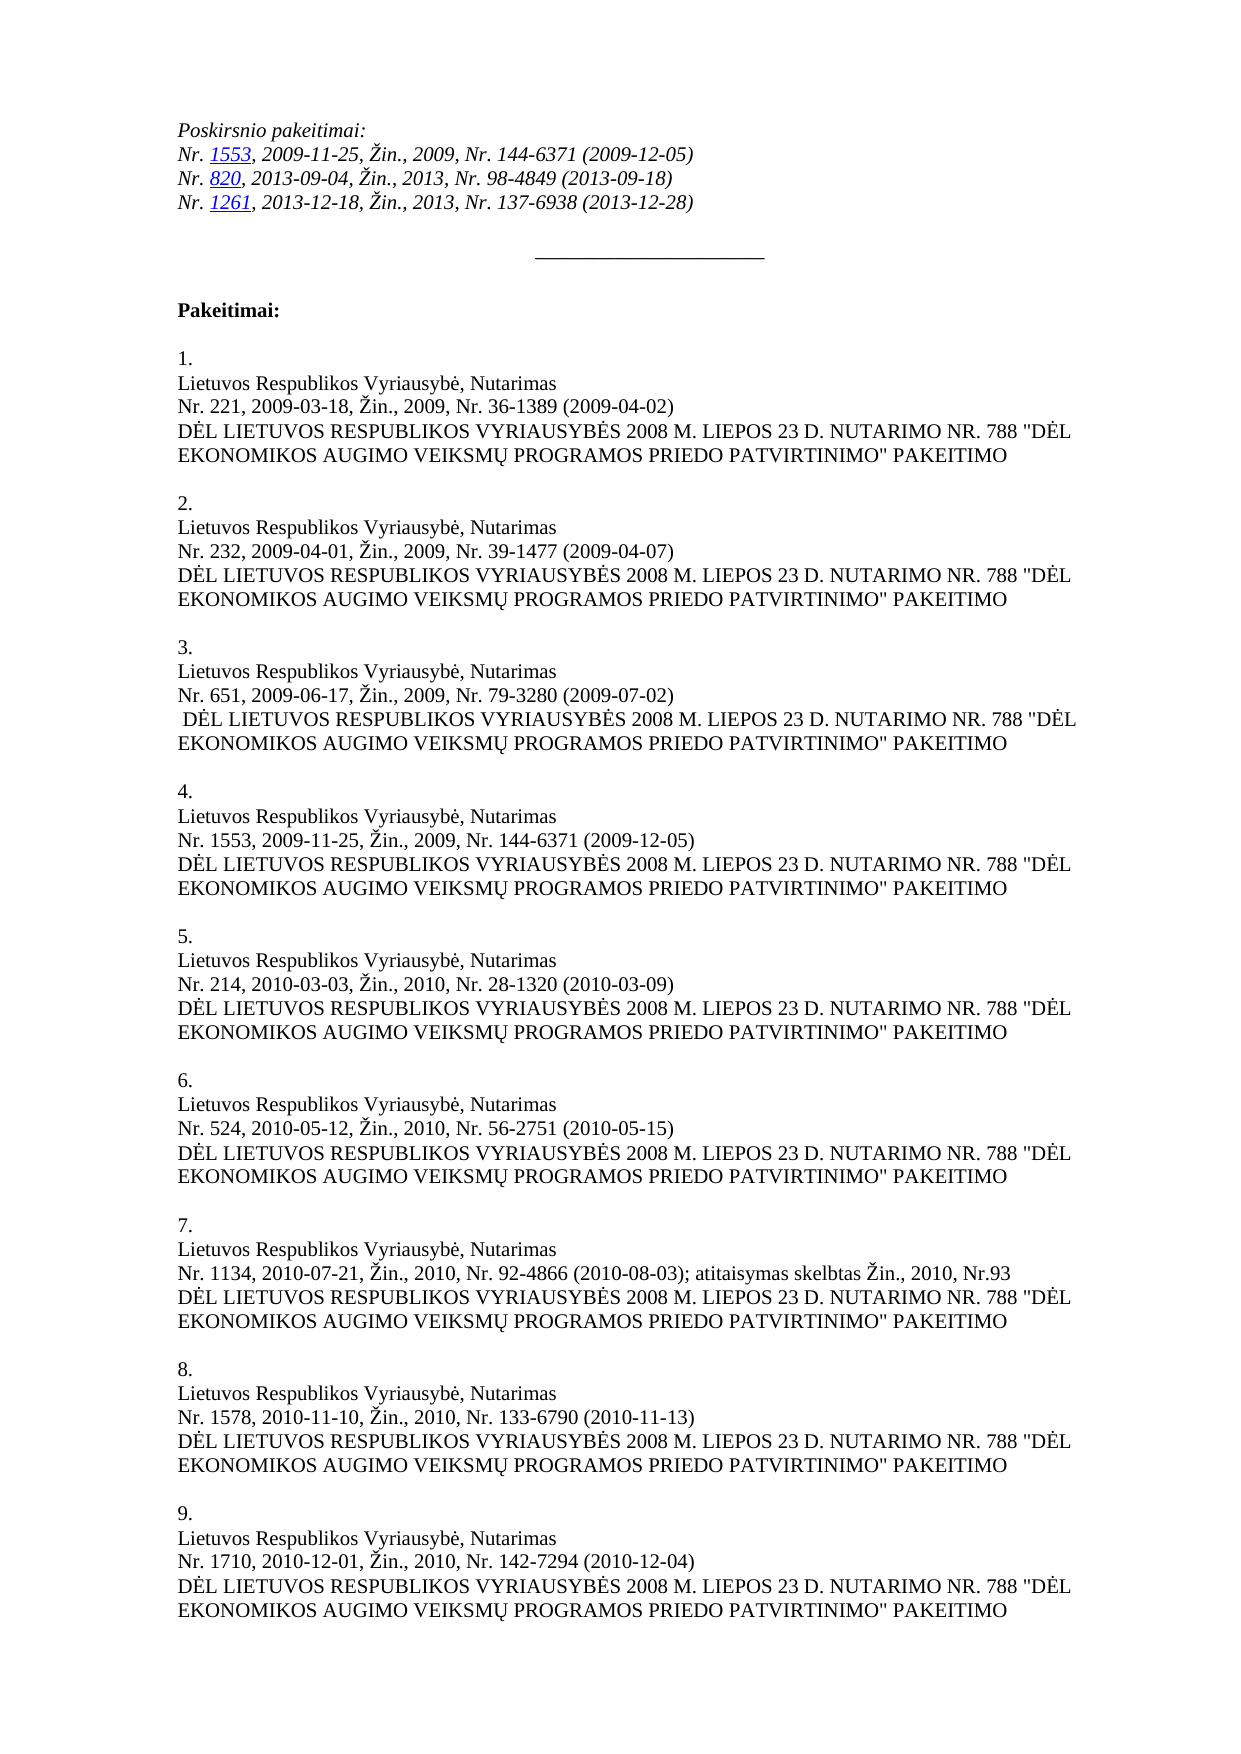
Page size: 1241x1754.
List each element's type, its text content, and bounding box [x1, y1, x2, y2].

text DĖL LIETUVOS RESPUBLIKOS VYRIAUSYBĖS 2008 M. LIEPOS 23 D. NUTARIMO NR. 788 "DĖL EKONOMIKOS AUGIMO VEIKSMŲ PROGRAMOS PRIEDO PATVIRTINIMO" PAKEITIMO [177, 418, 1122, 467]
text 5. [177, 924, 1122, 948]
text DĖL LIETUVOS RESPUBLIKOS VYRIAUSYBĖS 2008 M. LIEPOS 23 D. NUTARIMO NR. 788 "DĖL EKONOMIKOS AUGIMO VEIKSMŲ PROGRAMOS PRIEDO PATVIRTINIMO" PAKEITIMO [177, 1429, 1122, 1477]
text Lietuvos Respublikos Vyriausybė, Nutarimas [177, 803, 1122, 828]
text DĖL LIETUVOS RESPUBLIKOS VYRIAUSYBĖS 2008 M. LIEPOS 23 D. NUTARIMO NR. 788 "DĖL EKONOMIKOS AUGIMO VEIKSMŲ PROGRAMOS PRIEDO PATVIRTINIMO" PAKEITIMO [177, 563, 1122, 611]
text DĖL LIETUVOS RESPUBLIKOS VYRIAUSYBĖS 2008 M. LIEPOS 23 D. NUTARIMO NR. 788 "DĖL EKONOMIKOS AUGIMO VEIKSMŲ PROGRAMOS PRIEDO PATVIRTINIMO" PAKEITIMO [177, 852, 1122, 900]
text Nr. 1553, 2009-11-25, Žin., 2009, Nr. 144-6371 (2009-12-05) [177, 828, 1122, 852]
text Lietuvos Respublikos Vyriausybė, Nutarimas [177, 1092, 1122, 1116]
text Nr. 1134, 2010-07-21, Žin., 2010, Nr. 92-4866 (2010-08-03); atitaisymas skelbtas Žin., 2010, Nr.93 [177, 1261, 1122, 1285]
text DĖL LIETUVOS RESPUBLIKOS VYRIAUSYBĖS 2008 M. LIEPOS 23 D. NUTARIMO NR. 788 "DĖL EKONOMIKOS AUGIMO VEIKSMŲ PROGRAMOS PRIEDO PATVIRTINIMO" PAKEITIMO [177, 996, 1122, 1044]
text 7. [177, 1213, 1122, 1237]
text Nr. 1710, 2010-12-01, Žin., 2010, Nr. 142-7294 (2010-12-04) [177, 1549, 1122, 1573]
text DĖL LIETUVOS RESPUBLIKOS VYRIAUSYBĖS 2008 M. LIEPOS 23 D. NUTARIMO NR. 788 "DĖL EKONOMIKOS AUGIMO VEIKSMŲ PROGRAMOS PRIEDO PATVIRTINIMO" PAKEITIMO [177, 1573, 1122, 1622]
text Nr. 1553, 2009-11-25, Žin., 2009, Nr. 144-6371 (2009-12-05) [177, 142, 1122, 166]
text 8. [177, 1357, 1122, 1381]
text Nr. 1261, 2013-12-18, Žin., 2013, Nr. 137-6938 (2013-12-28) [177, 190, 1122, 214]
text 1. [177, 346, 1122, 370]
text 3. [177, 635, 1122, 659]
text Nr. 524, 2010-05-12, Žin., 2010, Nr. 56-2751 (2010-05-15) [177, 1116, 1122, 1140]
text Nr. 232, 2009-04-01, Žin., 2009, Nr. 39-1477 (2009-04-07) [177, 539, 1122, 563]
text Lietuvos Respublikos Vyriausybė, Nutarimas [177, 948, 1122, 972]
text 9. [177, 1501, 1122, 1525]
text Nr. 1578, 2010-11-10, Žin., 2010, Nr. 133-6790 (2010-11-13) [177, 1405, 1122, 1429]
text 4. [177, 779, 1122, 803]
text DĖL LIETUVOS RESPUBLIKOS VYRIAUSYBĖS 2008 M. LIEPOS 23 D. NUTARIMO NR. 788 "DĖL EKONOMIKOS AUGIMO VEIKSMŲ PROGRAMOS PRIEDO PATVIRTINIMO" PAKEITIMO [177, 1285, 1122, 1333]
text Lietuvos Respublikos Vyriausybė, Nutarimas [177, 1525, 1122, 1549]
text DĖL LIETUVOS RESPUBLIKOS VYRIAUSYBĖS 2008 M. LIEPOS 23 D. NUTARIMO NR. 788 "DĖL EKONOMIKOS AUGIMO VEIKSMŲ PROGRAMOS PRIEDO PATVIRTINIMO" PAKEITIMO [177, 707, 1122, 755]
text Pakeitimai: [177, 298, 1122, 322]
text Nr. 651, 2009-06-17, Žin., 2009, Nr. 79-3280 (2009-07-02) [177, 683, 1122, 707]
text Lietuvos Respublikos Vyriausybė, Nutarimas [177, 1237, 1122, 1261]
text DĖL LIETUVOS RESPUBLIKOS VYRIAUSYBĖS 2008 M. LIEPOS 23 D. NUTARIMO NR. 788 "DĖL EKONOMIKOS AUGIMO VEIKSMŲ PROGRAMOS PRIEDO PATVIRTINIMO" PAKEITIMO [177, 1140, 1122, 1188]
text Poskirsnio pakeitimai: [177, 118, 1122, 142]
text 2. [177, 491, 1122, 515]
text –––––––––––––––––––– [177, 243, 1122, 269]
text Nr. 214, 2010-03-03, Žin., 2010, Nr. 28-1320 (2010-03-09) [177, 972, 1122, 996]
text 6. [177, 1068, 1122, 1092]
text Lietuvos Respublikos Vyriausybė, Nutarimas [177, 515, 1122, 539]
text Lietuvos Respublikos Vyriausybė, Nutarimas [177, 659, 1122, 683]
text Lietuvos Respublikos Vyriausybė, Nutarimas [177, 370, 1122, 394]
text Nr. 221, 2009-03-18, Žin., 2009, Nr. 36-1389 (2009-04-02) [177, 394, 1122, 418]
text Lietuvos Respublikos Vyriausybė, Nutarimas [177, 1381, 1122, 1405]
text Nr. 820, 2013-09-04, Žin., 2013, Nr. 98-4849 (2013-09-18) [177, 166, 1122, 190]
